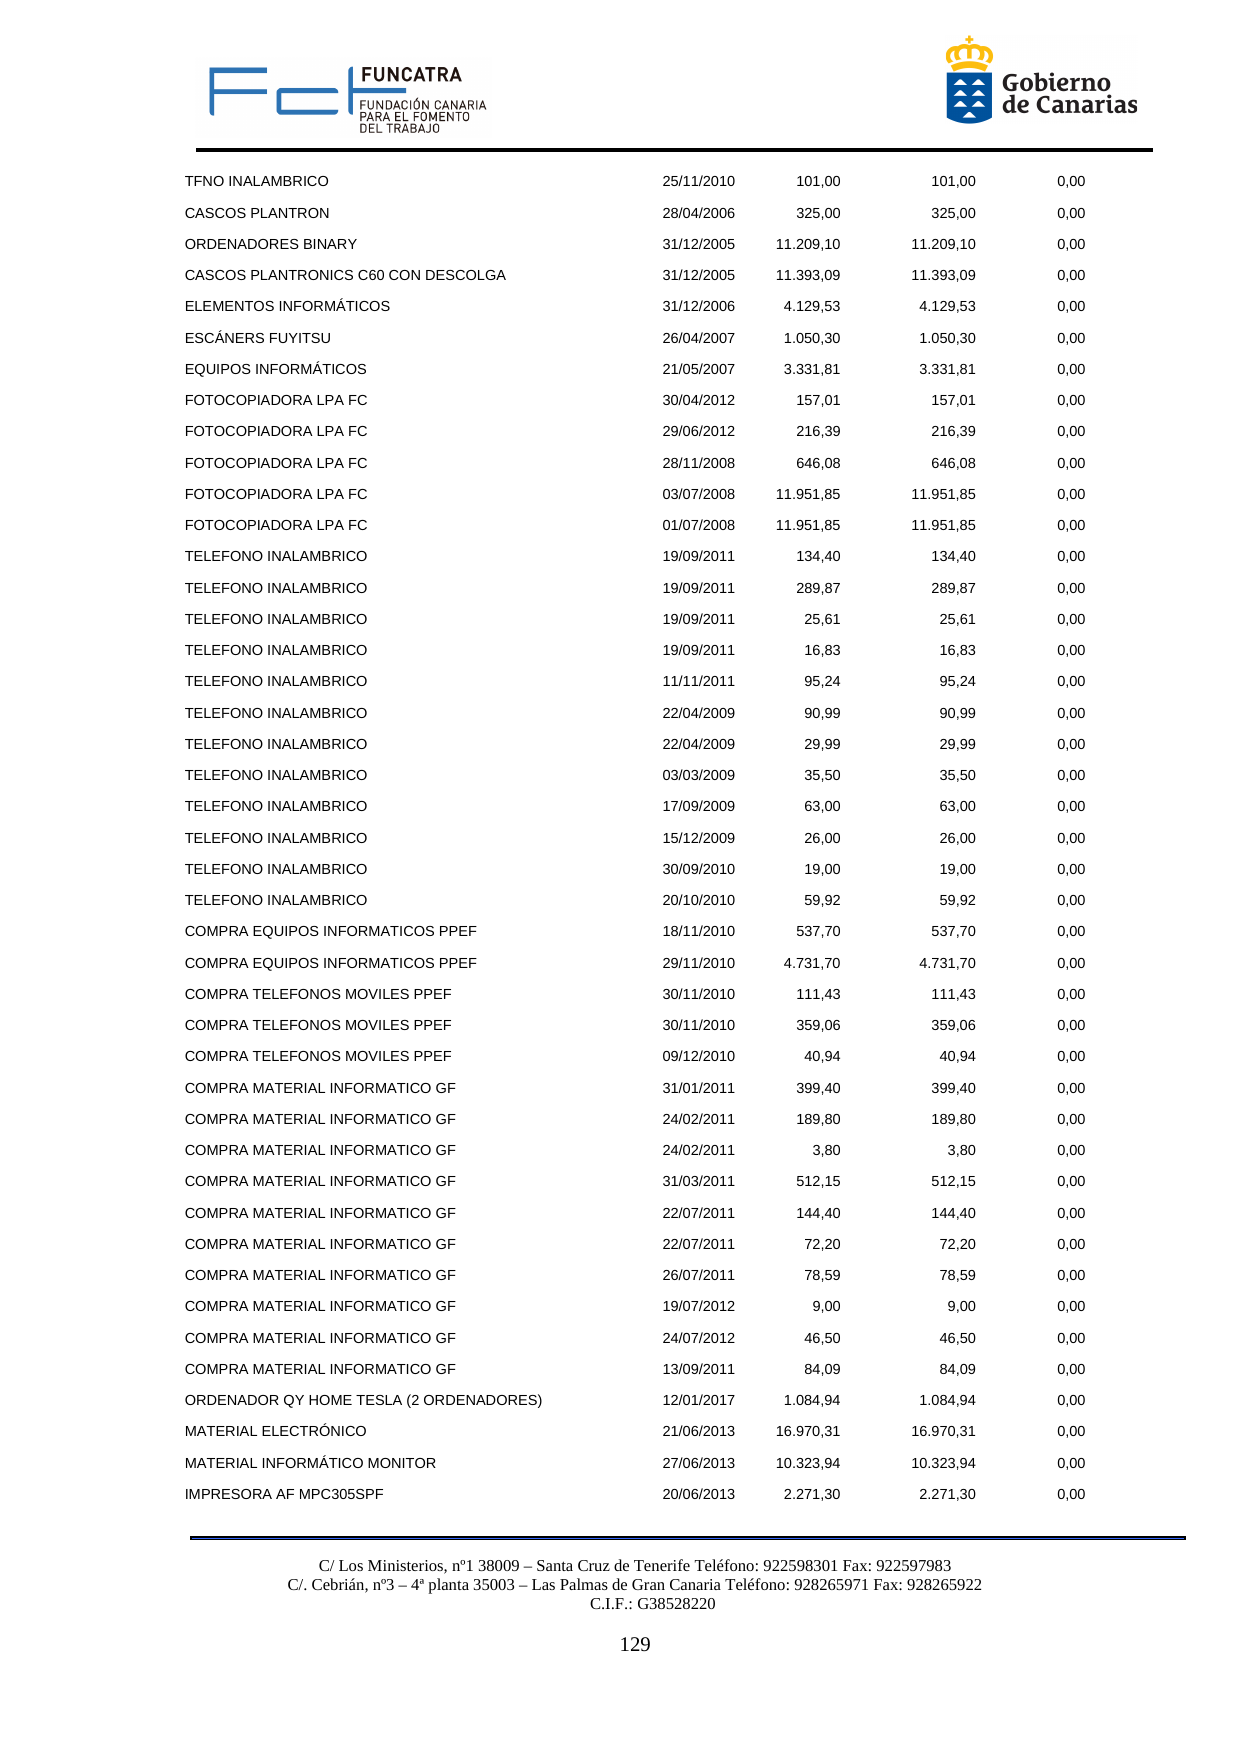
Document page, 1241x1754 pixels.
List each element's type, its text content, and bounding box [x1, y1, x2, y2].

table_cell 0,00 [983, 1284, 1092, 1315]
table_cell 646,08 [742, 440, 848, 471]
table_cell TELEFONO INALAMBRICO [177, 534, 639, 565]
table_cell 0,00 [983, 628, 1092, 659]
table_cell 0,00 [983, 1221, 1092, 1252]
table_cell 0,00 [983, 1346, 1092, 1377]
table_cell 11.393,09 [848, 253, 983, 284]
table_cell 0,00 [983, 721, 1092, 752]
table_cell COMPRA EQUIPOS INFORMATICOS PPEF [177, 940, 639, 971]
table_cell 0,00 [983, 409, 1092, 440]
table_cell 30/11/2010 [639, 1003, 742, 1034]
table_cell 0,00 [983, 1034, 1092, 1065]
table_cell 30/11/2010 [639, 971, 742, 1002]
table_cell 11.951,85 [848, 471, 983, 502]
table_cell 0,00 [983, 1471, 1092, 1502]
table_cell 101,00 [742, 159, 848, 190]
table_cell 11.209,10 [848, 221, 983, 252]
table_cell 19/09/2011 [639, 565, 742, 596]
table_cell 0,00 [983, 940, 1092, 971]
table_cell TELEFONO INALAMBRICO [177, 753, 639, 784]
table_cell COMPRA TELEFONOS MOVILES PPEF [177, 971, 639, 1002]
table_cell 26,00 [742, 815, 848, 846]
table_cell 10.323,94 [742, 1440, 848, 1471]
table_cell 512,15 [848, 1159, 983, 1190]
table_cell 11.951,85 [848, 503, 983, 534]
table_cell 72,20 [848, 1221, 983, 1252]
table_cell 0,00 [983, 534, 1092, 565]
table_cell TFNO INALAMBRICO [177, 159, 639, 190]
table_cell COMPRA TELEFONOS MOVILES PPEF [177, 1034, 639, 1065]
table_cell 101,00 [848, 159, 983, 190]
table_cell 134,40 [848, 534, 983, 565]
table_cell 30/04/2012 [639, 378, 742, 409]
table_cell COMPRA MATERIAL INFORMATICO GF [177, 1346, 639, 1377]
table_cell TELEFONO INALAMBRICO [177, 721, 639, 752]
table_cell TELEFONO INALAMBRICO [177, 784, 639, 815]
table_cell MATERIAL INFORMÁTICO MONITOR [177, 1440, 639, 1471]
table_cell 15/12/2009 [639, 815, 742, 846]
table_cell 0,00 [983, 315, 1092, 346]
table_cell 28/04/2006 [639, 190, 742, 221]
table_cell 0,00 [983, 221, 1092, 252]
table_cell 31/01/2011 [639, 1065, 742, 1096]
table_cell 25,61 [848, 596, 983, 627]
table_cell 0,00 [983, 690, 1092, 721]
table_cell 0,00 [983, 1409, 1092, 1440]
table_cell 1.050,30 [848, 315, 983, 346]
table_cell 35,50 [848, 753, 983, 784]
table_cell COMPRA TELEFONOS MOVILES PPEF [177, 1003, 639, 1034]
table_cell 0,00 [983, 1253, 1092, 1284]
table_cell COMPRA MATERIAL INFORMATICO GF [177, 1096, 639, 1127]
table_cell TELEFONO INALAMBRICO [177, 596, 639, 627]
table_cell 03/03/2009 [639, 753, 742, 784]
table_cell 01/07/2008 [639, 503, 742, 534]
table_cell 30/09/2010 [639, 846, 742, 877]
table_cell 40,94 [742, 1034, 848, 1065]
table_cell 19/07/2012 [639, 1284, 742, 1315]
table_cell 11.393,09 [742, 253, 848, 284]
table_cell 78,59 [848, 1253, 983, 1284]
table_cell 31/12/2005 [639, 253, 742, 284]
table_cell 19/09/2011 [639, 534, 742, 565]
table_cell 0,00 [983, 159, 1092, 190]
table_cell 134,40 [742, 534, 848, 565]
table_cell 289,87 [742, 565, 848, 596]
table_cell 16,83 [848, 628, 983, 659]
table_cell 22/07/2011 [639, 1221, 742, 1252]
table_cell 216,39 [848, 409, 983, 440]
table_cell 0,00 [983, 190, 1092, 221]
table_cell 19,00 [848, 846, 983, 877]
table_cell 90,99 [742, 690, 848, 721]
table_cell 84,09 [742, 1346, 848, 1377]
table_cell 19/09/2011 [639, 628, 742, 659]
table_cell ORDENADORES BINARY [177, 221, 639, 252]
table_cell 111,43 [742, 971, 848, 1002]
table_cell 13/09/2011 [639, 1346, 742, 1377]
table_cell 59,92 [742, 878, 848, 909]
table_cell 537,70 [742, 909, 848, 940]
table_cell 359,06 [848, 1003, 983, 1034]
table_cell 359,06 [742, 1003, 848, 1034]
table_cell ORDENADOR QY HOME TESLA (2 ORDENADORES) [177, 1378, 639, 1409]
table_cell 0,00 [983, 971, 1092, 1002]
table_cell 72,20 [742, 1221, 848, 1252]
table_cell 0,00 [983, 1096, 1092, 1127]
table_cell 21/06/2013 [639, 1409, 742, 1440]
table_cell CASCOS PLANTRON [177, 190, 639, 221]
table_cell 09/12/2010 [639, 1034, 742, 1065]
table_cell FOTOCOPIADORA LPA FC [177, 503, 639, 534]
table_cell 22/04/2009 [639, 690, 742, 721]
table_cell 26,00 [848, 815, 983, 846]
table_cell 16,83 [742, 628, 848, 659]
table_cell COMPRA MATERIAL INFORMATICO GF [177, 1315, 639, 1346]
table_cell 3,80 [742, 1128, 848, 1159]
table_cell 9,00 [848, 1284, 983, 1315]
table_cell 0,00 [983, 471, 1092, 502]
table_cell COMPRA MATERIAL INFORMATICO GF [177, 1253, 639, 1284]
table_cell 84,09 [848, 1346, 983, 1377]
table_cell 216,39 [742, 409, 848, 440]
table_cell 90,99 [848, 690, 983, 721]
table_cell 0,00 [983, 659, 1092, 690]
table_cell COMPRA MATERIAL INFORMATICO GF [177, 1284, 639, 1315]
table_cell 1.050,30 [742, 315, 848, 346]
table_cell 0,00 [983, 253, 1092, 284]
table_cell 0,00 [983, 1315, 1092, 1346]
table_cell 325,00 [848, 190, 983, 221]
table_cell 3.331,81 [742, 346, 848, 377]
table_cell 95,24 [848, 659, 983, 690]
table_cell TELEFONO INALAMBRICO [177, 815, 639, 846]
table_cell 22/07/2011 [639, 1190, 742, 1221]
table_cell 512,15 [742, 1159, 848, 1190]
table_cell 20/10/2010 [639, 878, 742, 909]
table_cell 0,00 [983, 1159, 1092, 1190]
picture [195, 57, 492, 138]
table_cell 111,43 [848, 971, 983, 1002]
table_cell 31/12/2005 [639, 221, 742, 252]
table_cell 46,50 [848, 1315, 983, 1346]
table_cell 189,80 [742, 1096, 848, 1127]
table_cell 3,80 [848, 1128, 983, 1159]
table_cell COMPRA MATERIAL INFORMATICO GF [177, 1190, 639, 1221]
table_cell 3.331,81 [848, 346, 983, 377]
table_cell 20/06/2013 [639, 1471, 742, 1502]
table_cell COMPRA MATERIAL INFORMATICO GF [177, 1221, 639, 1252]
table_cell 11.951,85 [742, 503, 848, 534]
table_cell 1.084,94 [848, 1378, 983, 1409]
table_cell 31/12/2006 [639, 284, 742, 315]
table_cell 4.129,53 [742, 284, 848, 315]
table_cell 0,00 [983, 846, 1092, 877]
table_cell 63,00 [742, 784, 848, 815]
table_cell FOTOCOPIADORA LPA FC [177, 471, 639, 502]
table_cell 0,00 [983, 753, 1092, 784]
table_cell 4.129,53 [848, 284, 983, 315]
table_cell 0,00 [983, 503, 1092, 534]
table_cell FOTOCOPIADORA LPA FC [177, 378, 639, 409]
table_cell 0,00 [983, 440, 1092, 471]
table_cell 29/06/2012 [639, 409, 742, 440]
table_cell 325,00 [742, 190, 848, 221]
table_cell 0,00 [983, 909, 1092, 940]
table_cell 59,92 [848, 878, 983, 909]
table_cell 24/02/2011 [639, 1096, 742, 1127]
table_cell 28/11/2008 [639, 440, 742, 471]
table_cell 0,00 [983, 878, 1092, 909]
table_cell 25/11/2010 [639, 159, 742, 190]
table_cell 0,00 [983, 596, 1092, 627]
table_cell COMPRA MATERIAL INFORMATICO GF [177, 1128, 639, 1159]
table_cell TELEFONO INALAMBRICO [177, 565, 639, 596]
table_cell 0,00 [983, 346, 1092, 377]
table_cell 31/03/2011 [639, 1159, 742, 1190]
table_cell 29,99 [742, 721, 848, 752]
table_cell 46,50 [742, 1315, 848, 1346]
table_cell MATERIAL ELECTRÓNICO [177, 1409, 639, 1440]
table_cell 11/11/2011 [639, 659, 742, 690]
table_cell 0,00 [983, 565, 1092, 596]
table_cell 03/07/2008 [639, 471, 742, 502]
table_cell 0,00 [983, 1003, 1092, 1034]
table_cell FOTOCOPIADORA LPA FC [177, 440, 639, 471]
table_cell TELEFONO INALAMBRICO [177, 628, 639, 659]
table_cell 11.209,10 [742, 221, 848, 252]
table_cell 0,00 [983, 1440, 1092, 1471]
table_cell 78,59 [742, 1253, 848, 1284]
table_cell 0,00 [983, 1190, 1092, 1221]
table_cell 2.271,30 [848, 1471, 983, 1502]
table_cell 29/11/2010 [639, 940, 742, 971]
table_cell 537,70 [848, 909, 983, 940]
table_cell 0,00 [983, 284, 1092, 315]
table_cell 12/01/2017 [639, 1378, 742, 1409]
table_cell COMPRA EQUIPOS INFORMATICOS PPEF [177, 909, 639, 940]
table_cell 19,00 [742, 846, 848, 877]
table_cell EQUIPOS INFORMÁTICOS [177, 346, 639, 377]
table_cell 11.951,85 [742, 471, 848, 502]
table_cell ELEMENTOS INFORMÁTICOS [177, 284, 639, 315]
table_cell 1.084,94 [742, 1378, 848, 1409]
table_cell 0,00 [983, 1128, 1092, 1159]
table_cell 399,40 [742, 1065, 848, 1096]
table_cell TELEFONO INALAMBRICO [177, 690, 639, 721]
table_cell 35,50 [742, 753, 848, 784]
table_cell 10.323,94 [848, 1440, 983, 1471]
table_cell TELEFONO INALAMBRICO [177, 846, 639, 877]
table_cell 25,61 [742, 596, 848, 627]
picture [945, 35, 1138, 124]
table_cell COMPRA MATERIAL INFORMATICO GF [177, 1159, 639, 1190]
table_cell COMPRA MATERIAL INFORMATICO GF [177, 1065, 639, 1096]
table_cell 0,00 [983, 815, 1092, 846]
table_cell 0,00 [983, 1065, 1092, 1096]
table_cell IMPRESORA AF MPC305SPF [177, 1471, 639, 1502]
table_cell 0,00 [983, 378, 1092, 409]
table_cell 21/05/2007 [639, 346, 742, 377]
table_cell 18/11/2010 [639, 909, 742, 940]
table_cell 29,99 [848, 721, 983, 752]
table_cell 26/07/2011 [639, 1253, 742, 1284]
table_cell TELEFONO INALAMBRICO [177, 659, 639, 690]
table_cell 2.271,30 [742, 1471, 848, 1502]
table_cell 289,87 [848, 565, 983, 596]
table_cell 0,00 [983, 1378, 1092, 1409]
table_cell 157,01 [742, 378, 848, 409]
table_cell 24/02/2011 [639, 1128, 742, 1159]
table_cell 189,80 [848, 1096, 983, 1127]
table_cell 157,01 [848, 378, 983, 409]
table_cell 144,40 [848, 1190, 983, 1221]
table_cell 26/04/2007 [639, 315, 742, 346]
table_cell 0,00 [983, 784, 1092, 815]
table_cell 9,00 [742, 1284, 848, 1315]
table_cell 17/09/2009 [639, 784, 742, 815]
table_cell 16.970,31 [742, 1409, 848, 1440]
table_cell 63,00 [848, 784, 983, 815]
table_cell 24/07/2012 [639, 1315, 742, 1346]
table_cell 22/04/2009 [639, 721, 742, 752]
table_cell 40,94 [848, 1034, 983, 1065]
table_cell 27/06/2013 [639, 1440, 742, 1471]
table_cell 399,40 [848, 1065, 983, 1096]
table_cell 95,24 [742, 659, 848, 690]
table_cell 144,40 [742, 1190, 848, 1221]
table_cell 19/09/2011 [639, 596, 742, 627]
table_cell TELEFONO INALAMBRICO [177, 878, 639, 909]
table_cell 646,08 [848, 440, 983, 471]
table_cell 4.731,70 [742, 940, 848, 971]
table_cell FOTOCOPIADORA LPA FC [177, 409, 639, 440]
table_cell 4.731,70 [848, 940, 983, 971]
table_cell ESCÁNERS FUYITSU [177, 315, 639, 346]
table_cell 16.970,31 [848, 1409, 983, 1440]
table_cell CASCOS PLANTRONICS C60 CON DESCOLGA [177, 253, 639, 284]
